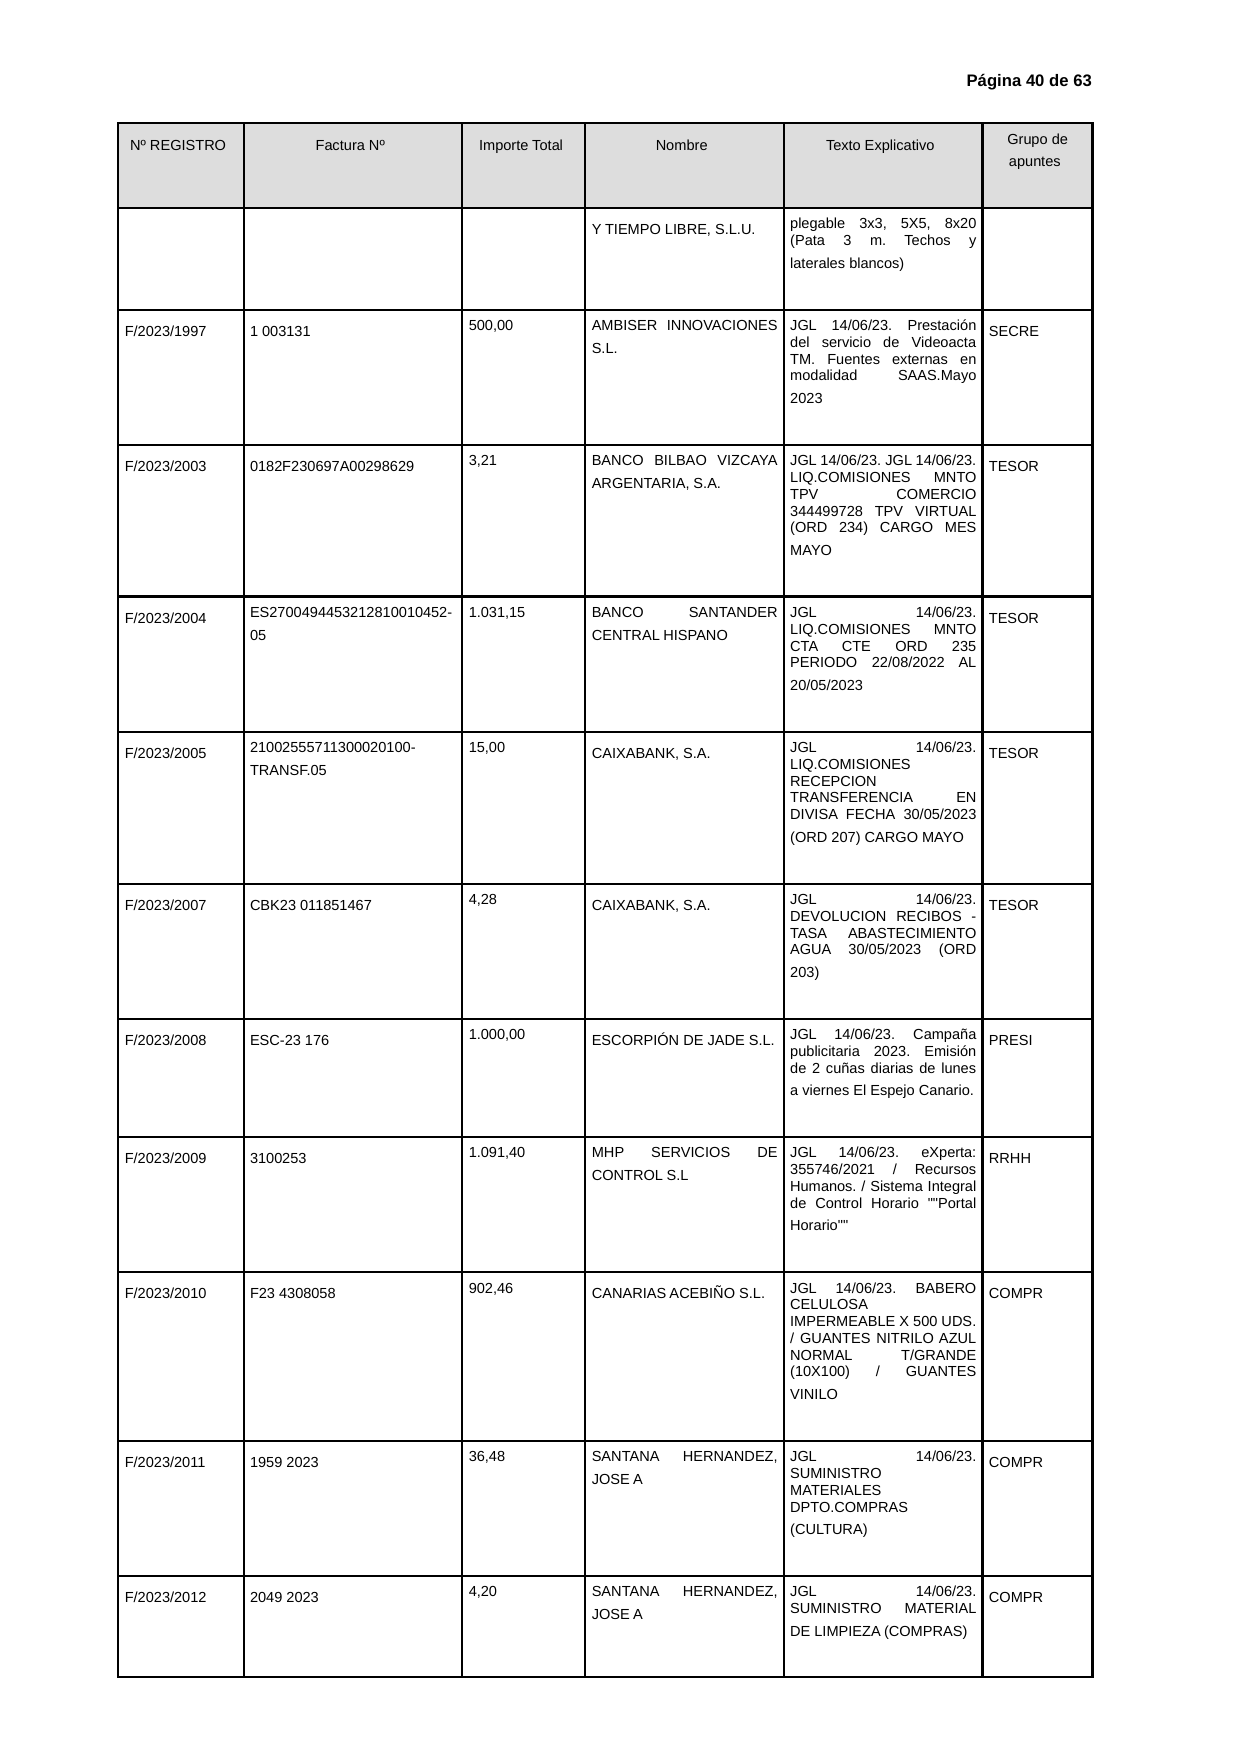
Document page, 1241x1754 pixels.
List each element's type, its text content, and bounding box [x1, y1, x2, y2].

table_cell ES2700494453212810010452-05 [245, 598, 461, 731]
table_cell COMPR [984, 1273, 1091, 1439]
table_cell JGL 14/06/23. JGL 14/06/23. LIQ.COMISIONES MNTO TPV COMERCIO 344499728 TPV VIRTUAL (ORD 234) CARGO MES MAYO [785, 446, 981, 595]
table_cell SANTANA HERNANDEZ, JOSE A [586, 1442, 783, 1575]
table_cell TESOR [984, 733, 1091, 882]
table_cell TESOR [984, 598, 1091, 731]
table_cell [119, 209, 243, 308]
table_cell JGL 14/06/23. eXperta: 355746/2021 / Recursos Humanos. / Sistema Integral de Control Horario ""Portal Horario"" [785, 1138, 981, 1271]
table_header Nombre [586, 124, 783, 207]
table_cell BANCO BILBAO VIZCAYA ARGENTARIA, S.A. [586, 446, 783, 595]
table_cell JGL 14/06/23. SUMINISTRO MATERIAL DE LIMPIEZA (COMPRAS) [785, 1577, 981, 1676]
table_cell F/2023/2007 [119, 885, 243, 1017]
table_cell CAIXABANK, S.A. [586, 733, 783, 882]
table_cell plegable 3x3, 5X5, 8x20 (Pata 3 m. Techos y laterales blancos) [785, 209, 981, 308]
table_cell JGL 14/06/23. LIQ.COMISIONES RECEPCION TRANSFERENCIA EN DIVISA FECHA 30/05/2023 (ORD 207) CARGO MAYO [785, 733, 981, 882]
table_cell F/2023/2010 [119, 1273, 243, 1439]
table_header Grupo de apuntes [984, 124, 1091, 207]
table_cell 1.000,00 [463, 1020, 584, 1136]
table_cell 36,48 [463, 1442, 584, 1575]
table_cell SECRE [984, 311, 1091, 443]
table_cell MHP SERVICIOS DE CONTROL S.L [586, 1138, 783, 1271]
table_cell 15,00 [463, 733, 584, 882]
table_cell JGL 14/06/23. LIQ.COMISIONES MNTO CTA CTE ORD 235 PERIODO 22/08/2022 AL 20/05/2023 [785, 598, 981, 731]
table_cell TESOR [984, 885, 1091, 1017]
table_cell [245, 209, 461, 308]
table_cell 0182F230697A00298629 [245, 446, 461, 595]
table_cell Y TIEMPO LIBRE, S.L.U. [586, 209, 783, 308]
table_cell 3100253 [245, 1138, 461, 1271]
table_header Importe Total [463, 124, 584, 207]
table_cell CBK23 011851467 [245, 885, 461, 1017]
table_cell F/2023/2011 [119, 1442, 243, 1575]
table_cell [984, 209, 1091, 308]
table_cell 1.091,40 [463, 1138, 584, 1271]
table_cell CAIXABANK, S.A. [586, 885, 783, 1017]
table_cell 4,20 [463, 1577, 584, 1676]
table_cell 21002555711300020100-TRANSF.05 [245, 733, 461, 882]
table_cell TESOR [984, 446, 1091, 595]
table_cell JGL 14/06/23. Prestación del servicio de Videoacta TM. Fuentes externas en modalidad SAAS.Mayo 2023 [785, 311, 981, 443]
table_cell 4,28 [463, 885, 584, 1017]
table_cell SANTANA HERNANDEZ, JOSE A [586, 1577, 783, 1676]
table_cell 500,00 [463, 311, 584, 443]
table_cell F/2023/2004 [119, 598, 243, 731]
table_cell JGL 14/06/23. DEVOLUCION RECIBOS - TASA ABASTECIMIENTO AGUA 30/05/2023 (ORD 203) [785, 885, 981, 1017]
table_cell JGL 14/06/23. BABERO CELULOSA IMPERMEABLE X 500 UDS. / GUANTES NITRILO AZUL NORMAL T/GRANDE (10X100) / GUANTES VINILO [785, 1273, 981, 1439]
table_cell ESCORPIÓN DE JADE S.L. [586, 1020, 783, 1136]
table_cell AMBISER INNOVACIONES S.L. [586, 311, 783, 443]
table_cell 1.031,15 [463, 598, 584, 731]
table_cell [463, 209, 584, 308]
table_cell JGL 14/06/23. Campaña publicitaria 2023. Emisión de 2 cuñas diarias de lunes a viernes El Espejo Canario. [785, 1020, 981, 1136]
table_header Factura Nº [245, 124, 461, 207]
table_cell 2049 2023 [245, 1577, 461, 1676]
table_cell COMPR [984, 1577, 1091, 1676]
table_cell F/2023/1997 [119, 311, 243, 443]
table_header Nº REGISTRO [119, 124, 243, 207]
table_cell PRESI [984, 1020, 1091, 1136]
table_cell 902,46 [463, 1273, 584, 1439]
table_cell F/2023/2012 [119, 1577, 243, 1676]
table_cell 3,21 [463, 446, 584, 595]
table_cell RRHH [984, 1138, 1091, 1271]
table_cell F/2023/2005 [119, 733, 243, 882]
table_cell F23 4308058 [245, 1273, 461, 1439]
table_cell 1959 2023 [245, 1442, 461, 1575]
table_cell COMPR [984, 1442, 1091, 1575]
table_cell 1 003131 [245, 311, 461, 443]
table_cell ESC-23 176 [245, 1020, 461, 1136]
table_cell CANARIAS ACEBIÑO S.L. [586, 1273, 783, 1439]
table_cell F/2023/2003 [119, 446, 243, 595]
table_cell F/2023/2009 [119, 1138, 243, 1271]
table_cell JGL 14/06/23. SUMINISTRO MATERIALES DPTO.COMPRAS (CULTURA) [785, 1442, 981, 1575]
table_header Texto Explicativo [785, 124, 981, 207]
table_cell BANCO SANTANDER CENTRAL HISPANO [586, 598, 783, 731]
table_cell F/2023/2008 [119, 1020, 243, 1136]
